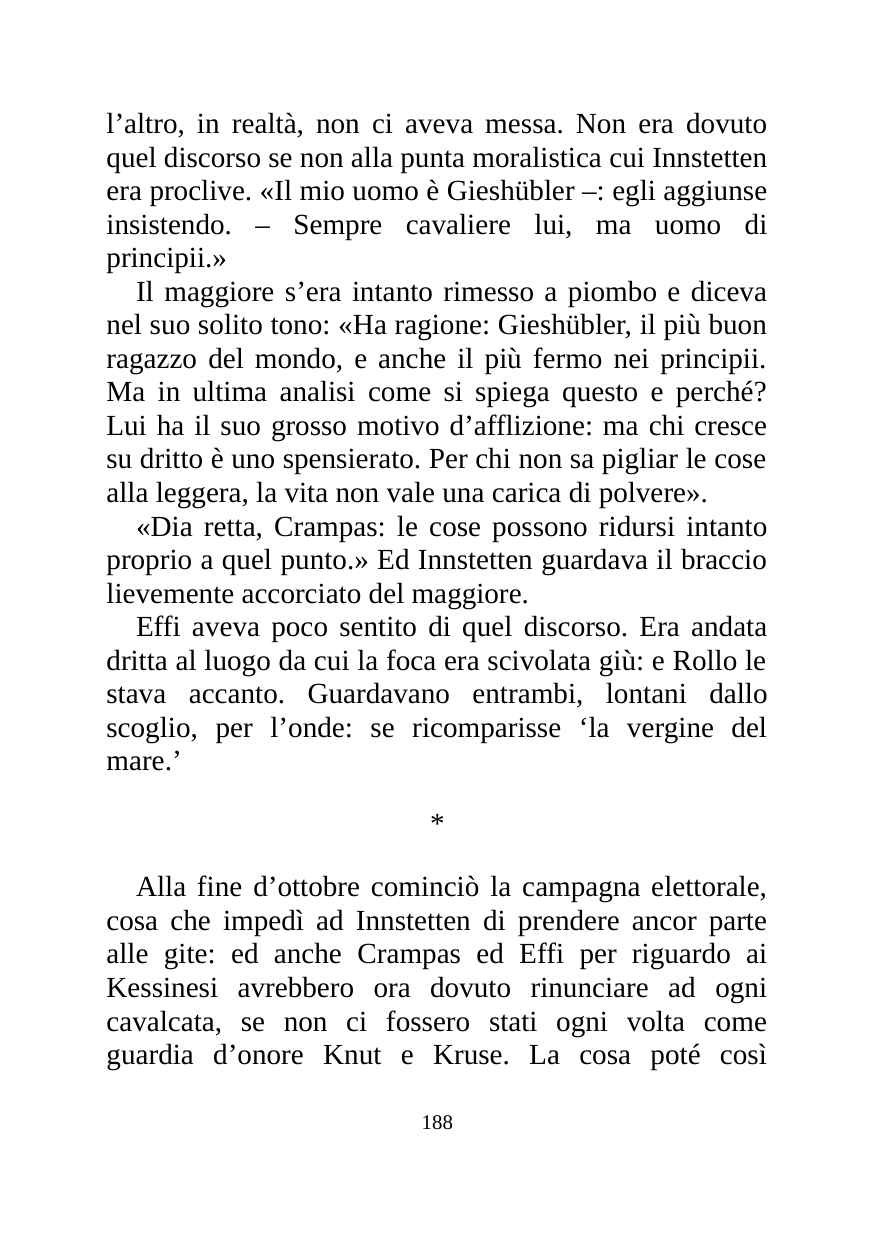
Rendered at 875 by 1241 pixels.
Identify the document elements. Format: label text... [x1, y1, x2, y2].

text «Dia retta, Crampas: le cose possono ridursi intanto proprio a quel punto.» Ed Innstetten guardava il braccio lievemente accorciato del maggiore. [106, 509, 768, 609]
text Effi aveva poco sentito di quel discorso. Era andata dritta al luogo da cui la foca era scivolata giù: e Rollo le stava accanto. Guardavano entrambi, lontani dallo scoglio, per l’onde: se ricomparisse ‘la vergine del mare.’ [106, 609, 768, 777]
text Alla fine d’ottobre cominciò la campagna elettorale, cosa che impedì ad Innstetten di prendere ancor parte alle gite: ed anche Crampas ed Effi per riguardo ai Kessinesi avrebbero ora dovuto rinunciare ad ogni cavalcata, se non ci fossero stati ogni volta come guardia d’onore Knut e Kruse. La cosa poté così [106, 869, 768, 1071]
text * [106, 807, 768, 840]
text Il maggiore s’era intanto rimesso a piombo e diceva nel suo solito tono: «Ha ragione: Gieshübler, il più buon ragazzo del mondo, e anche il più fermo nei principii. Ma in ultima analisi come si spiega questo e perché? Lui ha il suo grosso motivo d’afflizione: ma chi cresce su dritto è uno spensierato. Per chi non sa pigliar le cose alla leggera, la vita non vale una carica di polvere». [106, 274, 768, 509]
text l’altro, in realtà, non ci aveva messa. Non era dovuto quel discorso se non alla punta moralistica cui Innstetten era proclive. «Il mio uomo è Gieshübler –: egli aggiunse insistendo. – Sempre cavaliere lui, ma uomo di principii.» [106, 106, 768, 274]
